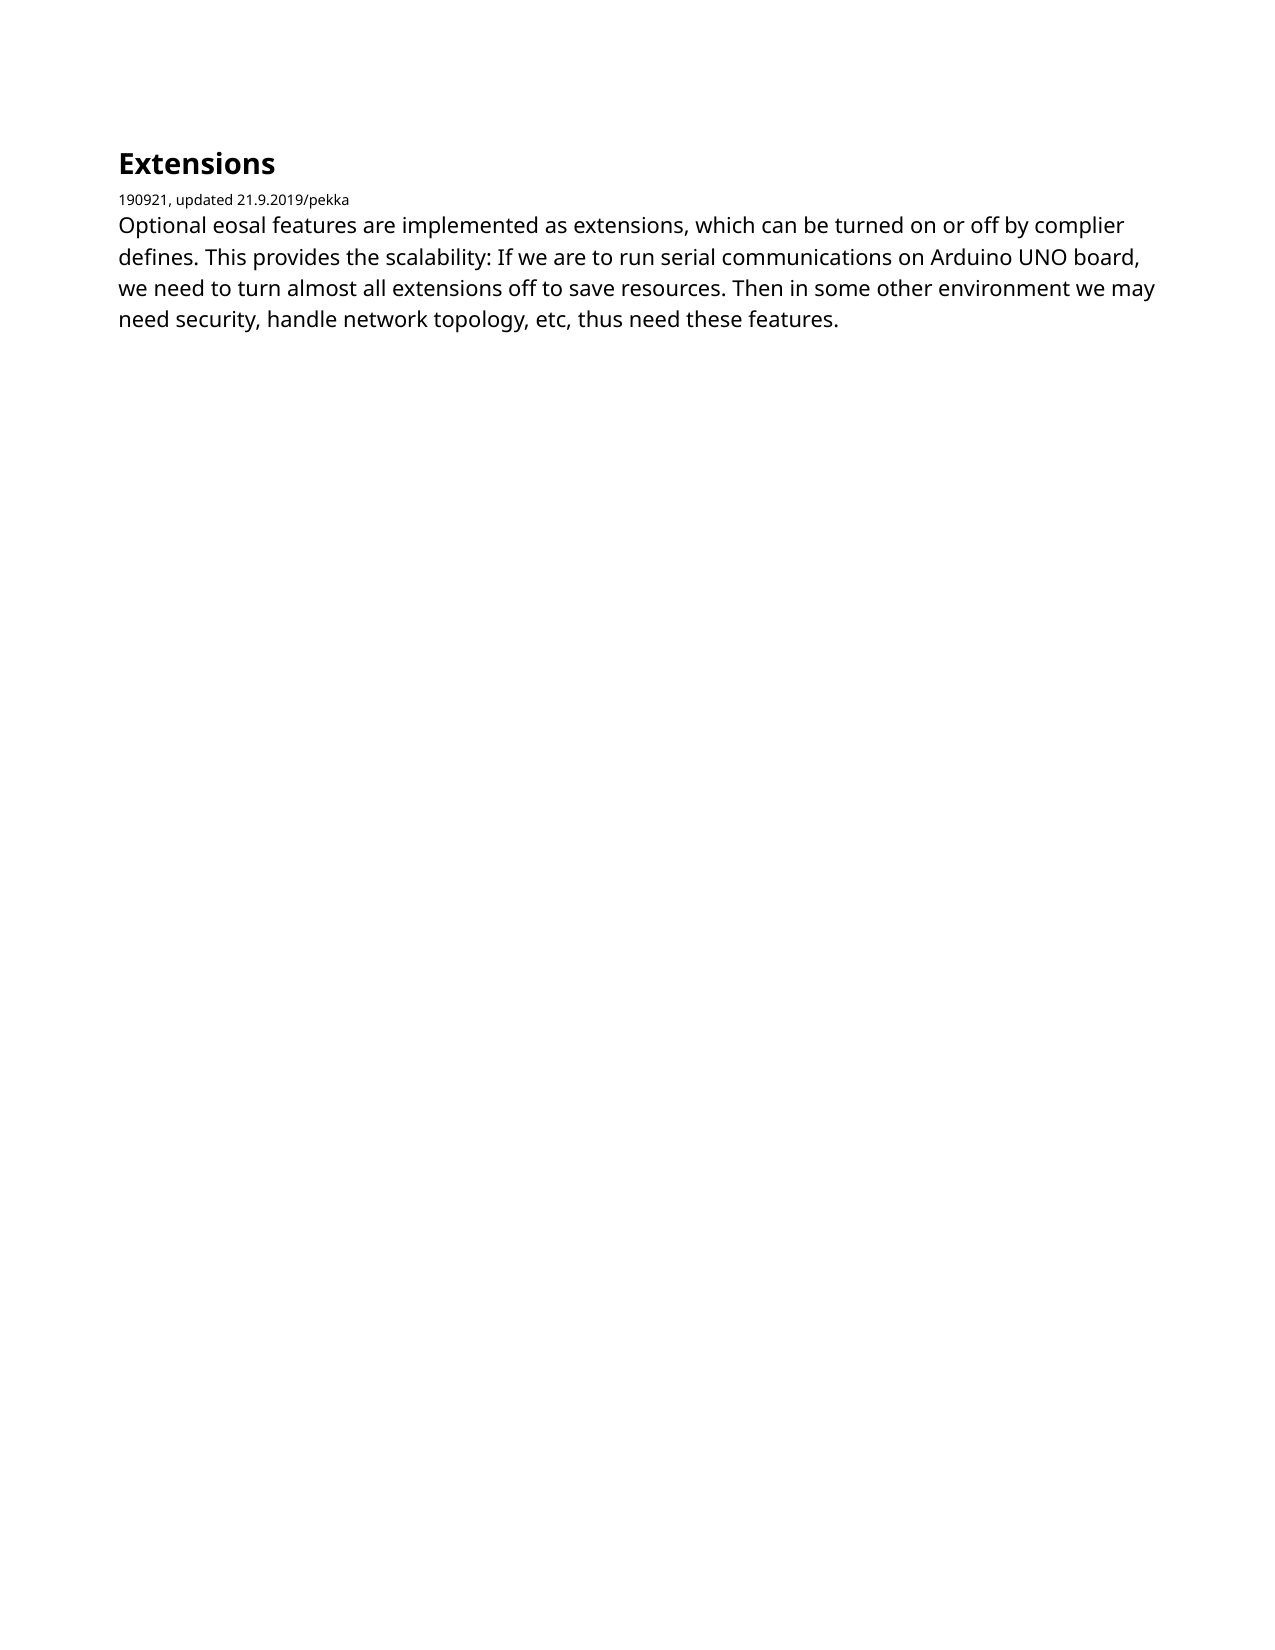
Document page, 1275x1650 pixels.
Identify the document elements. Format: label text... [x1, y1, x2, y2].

subtitle Extensions [118, 144, 1157, 183]
text 190921, updated 21.9.2019/pekka [118, 189, 1157, 209]
text Optional eosal features are implemented as extensions, which can be turned on or off by complier defines. This provides the scalability: If we are to run serial communications on Arduino UNO board, we need to turn almost all extensions off to save resources. Then in some other environment we may need security, handle network topology, etc, thus need these features. [118, 210, 1157, 334]
